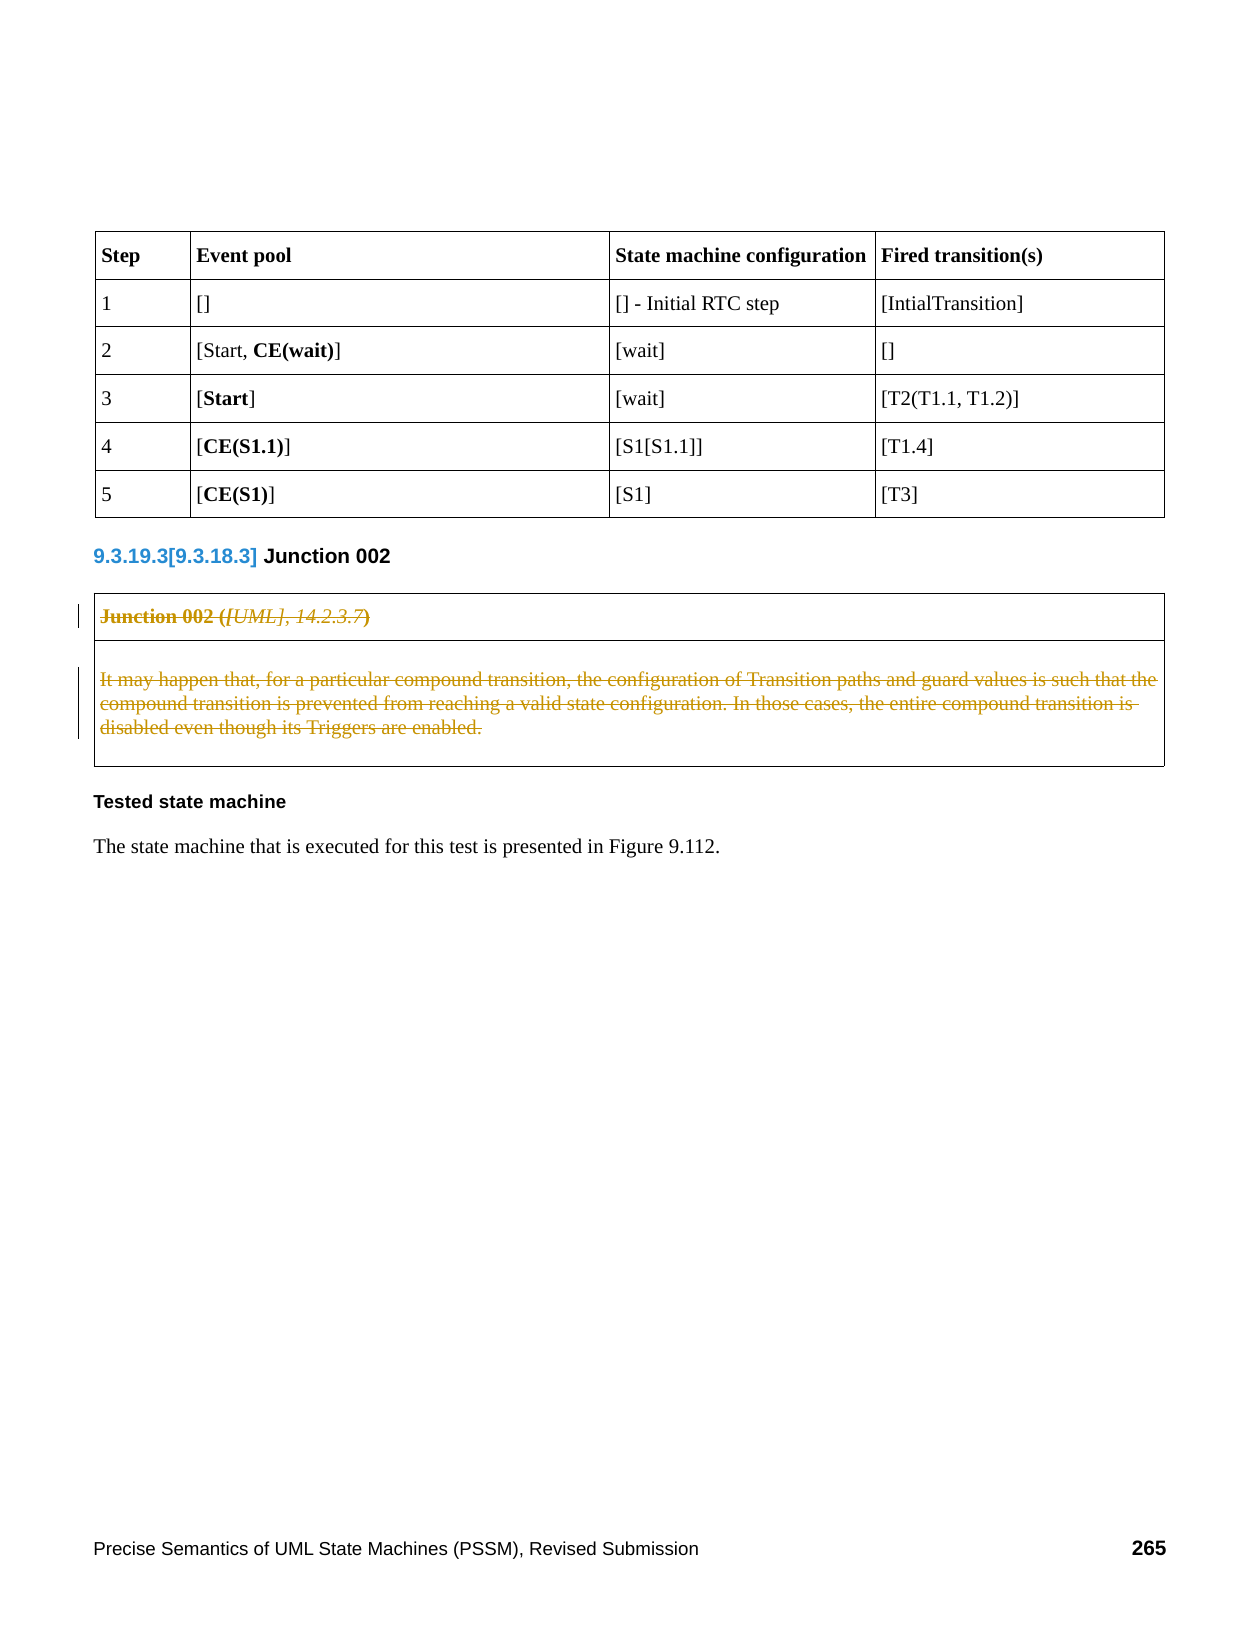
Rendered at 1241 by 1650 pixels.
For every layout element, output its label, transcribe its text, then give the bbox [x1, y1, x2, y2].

table_header Fired transition(s) [876, 232, 1164, 279]
text The state machine that is executed for this test is presented in Figure 9.112. [93, 834, 1164, 858]
table_cell [wait] [610, 375, 875, 422]
table_cell [S1] [610, 471, 875, 517]
table_cell 1 [96, 280, 190, 326]
table_cell [] [191, 280, 609, 326]
table_cell [CE(S1)] [191, 471, 609, 517]
table_header [95, 594, 1164, 640]
table_cell [wait] [610, 327, 875, 374]
subtitle Tested state machine [93, 791, 1164, 813]
table_cell 2 [96, 327, 190, 374]
table_cell [Start] [191, 375, 609, 422]
table_cell [Start, CE(wait)] [191, 327, 609, 374]
table_cell [S1[S1.1]] [610, 423, 875, 469]
table_cell [] - Initial RTC step [610, 280, 875, 326]
subtitle Junction 002 [93, 542, 1164, 567]
table_cell [95, 641, 1164, 766]
table_cell [] [876, 327, 1164, 374]
table_cell [T3] [876, 471, 1164, 517]
table_header Step [96, 232, 190, 279]
table_cell 5 [96, 471, 190, 517]
table_cell [CE(S1.1)] [191, 423, 609, 469]
table_cell [IntialTransition] [876, 280, 1164, 326]
table_cell 4 [96, 423, 190, 469]
table_header State machine configuration [610, 232, 875, 279]
table_cell 3 [96, 375, 190, 422]
table_header Event pool [191, 232, 609, 279]
table_cell [T2(T1.1, T1.2)] [876, 375, 1164, 422]
table_cell [T1.4] [876, 423, 1164, 469]
